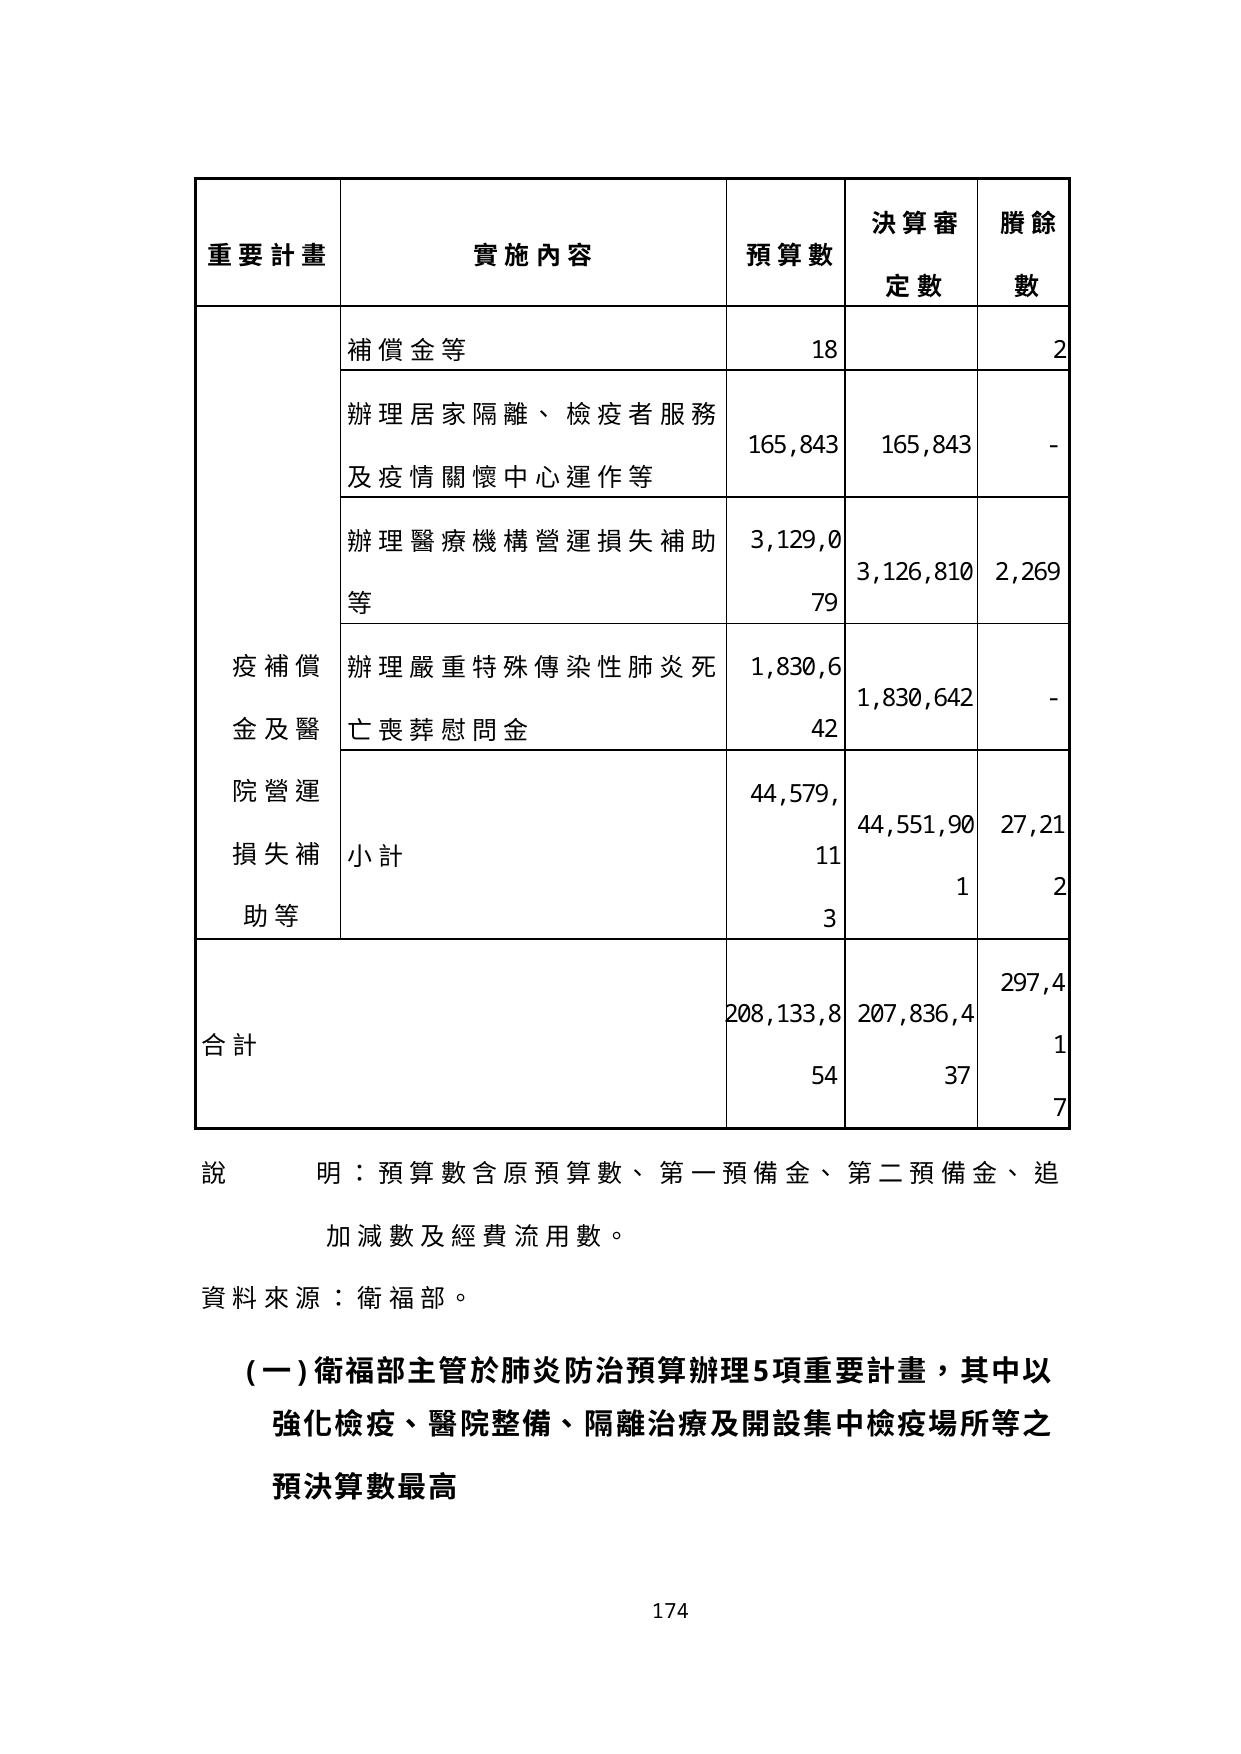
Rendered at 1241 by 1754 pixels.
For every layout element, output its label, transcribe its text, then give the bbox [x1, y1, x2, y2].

table_cell 1,830,642 [727, 624, 844, 749]
table_header 賸餘數 [978, 180, 1068, 305]
table_cell 297,417 [978, 940, 1068, 1127]
table_cell 18 [727, 307, 844, 369]
text (一)衛福部主管於肺炎防治預算辦理5項重要計畫，其中以強化檢疫、醫院整備、隔離治療及開設集中檢疫場所等之預決算數最高 [236, 1318, 1063, 1505]
table_cell 3,126,810 [846, 498, 977, 622]
text 說 明：預算數含原預算數、第一預備金、第二預備金、追加減數及經費流用數。 [177, 1130, 1063, 1255]
table_cell 2 [978, 307, 1068, 369]
table_cell - [978, 371, 1068, 496]
table_cell 208,133,854 [727, 940, 844, 1127]
table_cell 辦理嚴重特殊傳染性肺炎死亡喪葬慰問金 [341, 624, 726, 749]
table_cell 1,830,642 [846, 624, 977, 749]
table_cell 44,579,113 [727, 751, 844, 938]
table_cell [846, 307, 977, 369]
table_cell 165,843 [846, 371, 977, 496]
table_cell 207,836,437 [846, 940, 977, 1127]
table_cell 44,551,901 [846, 751, 977, 938]
table_cell 3,129,079 [727, 498, 844, 622]
table_header 決算審定數 [846, 180, 977, 305]
table_cell - [978, 624, 1068, 749]
table_cell 2,269 [978, 498, 1068, 622]
table_cell 27,212 [978, 751, 1068, 938]
table_cell 165,843 [727, 371, 844, 496]
table_cell 合計 [197, 940, 726, 1127]
table_cell 疫補償金及醫院營運損失補 助等 [197, 307, 340, 938]
table_header 預算數 [727, 180, 844, 305]
table_cell 辦理居家隔離、檢疫者服務及疫情關懷中心運作等 [341, 371, 726, 496]
table_header 重要計畫 [197, 180, 340, 305]
table_header 實施內容 [341, 180, 726, 305]
table_cell 補償金等 [341, 307, 726, 369]
text 資料來源：衛福部。 [177, 1255, 1063, 1318]
table_cell 小計 [341, 751, 726, 938]
table_cell 辦理醫療機構營運損失補助等 [341, 498, 726, 622]
